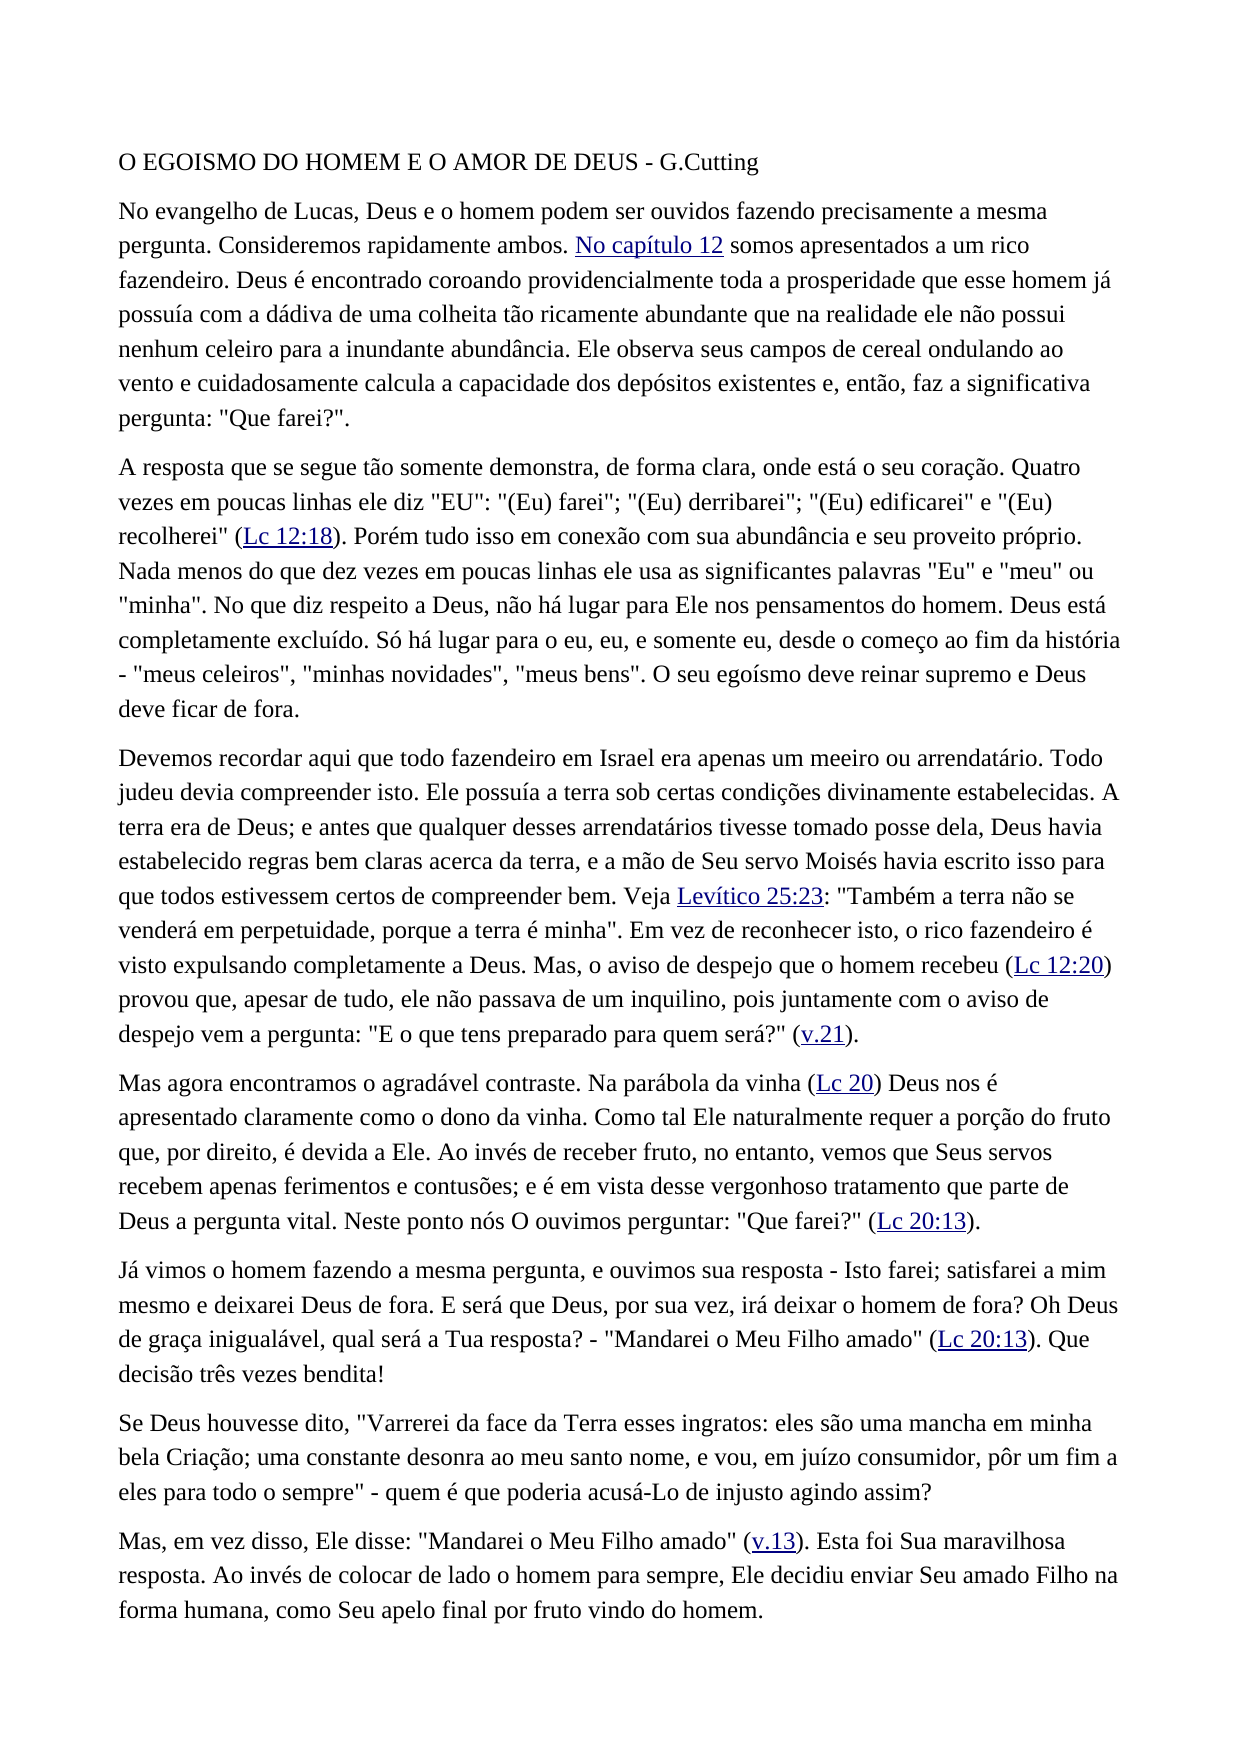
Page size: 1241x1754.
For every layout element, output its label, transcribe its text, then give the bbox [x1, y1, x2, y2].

text O EGOISMO DO HOMEM E O AMOR DE DEUS - G.Cutting [118, 147, 1122, 176]
text No evangelho de Lucas, Deus e o homem podem ser ouvidos fazendo precisamente a mesma pergunta. Consideremos rapidamente ambos. No capítulo 12 somos apresentados a um rico fazendeiro. Deus é encontrado coroando providencialmente toda a prosperidade que esse homem já possuía com a dádiva de uma colheita tão ricamente abundante que na realidade ele não possui nenhum celeiro para a inundante abundância. Ele observa seus campos de cereal ondulando ao vento e cuidadosamente calcula a capacidade dos depósitos existentes e, então, faz a significativa pergunta: "Que farei?". [118, 196, 1122, 432]
text Devemos recordar aqui que todo fazendeiro em Israel era apenas um meeiro ou arrendatário. Todo judeu devia compreender isto. Ele possuía a terra sob certas condições divinamente estabelecidas. A terra era de Deus; e antes que qualquer desses arrendatários tivesse tomado posse dela, Deus havia estabelecido regras bem claras acerca da terra, e a mão de Seu servo Moisés havia escrito isso para que todos estivessem certos de compreender bem. Veja Levítico 25:23: "Também a terra não se venderá em perpetuidade, porque a terra é minha". Em vez de reconhecer isto, o rico fazendeiro é visto expulsando completamente a Deus. Mas, o aviso de despejo que o homem recebeu (Lc 12:20) provou que, apesar de tudo, ele não passava de um inquilino, pois juntamente com o aviso de despejo vem a pergunta: "E o que tens preparado para quem será?" (v.21). [118, 743, 1122, 1047]
text Mas agora encontramos o agradável contraste. Na parábola da vinha (Lc 20) Deus nos é apresentado claramente como o dono da vinha. Como tal Ele naturalmente requer a porção do fruto que, por direito, é devida a Ele. Ao invés de receber fruto, no entanto, vemos que Seus servos recebem apenas ferimentos e contusões; e é em vista desse vergonhoso tratamento que parte de Deus a pergunta vital. Neste ponto nós O ouvimos perguntar: "Que farei?" (Lc 20:13). [118, 1068, 1122, 1235]
text Se Deus houvesse dito, "Varrerei da face da Terra esses ingratos: eles são uma mancha em minha bela Criação; uma constante desonra ao meu santo nome, e vou, em juízo consumidor, pôr um fim a eles para todo o sempre" - quem é que poderia acusá-Lo de injusto agindo assim? [118, 1408, 1122, 1506]
text Já vimos o homem fazendo a mesma pergunta, e ouvimos sua resposta - Isto farei; satisfarei a mim mesmo e deixarei Deus de fora. E será que Deus, por sua vez, irá deixar o homem de fora? Oh Deus de graça inigualável, qual será a Tua resposta? - "Mandarei o Meu Filho amado" (Lc 20:13). Que decisão três vezes bendita! [118, 1255, 1122, 1387]
text Mas, em vez disso, Ele disse: "Mandarei o Meu Filho amado" (v.13). Esta foi Sua maravilhosa resposta. Ao invés de colocar de lado o homem para sempre, Ele decidiu enviar Seu amado Filho na forma humana, como Seu apelo final por fruto vindo do homem. [118, 1526, 1122, 1624]
text A resposta que se segue tão somente demonstra, de forma clara, onde está o seu coração. Quatro vezes em poucas linhas ele diz "EU": "(Eu) farei"; "(Eu) derribarei"; "(Eu) edificarei" e "(Eu) recolherei" (Lc 12:18). Porém tudo isso em conexão com sua abundância e seu proveito próprio. Nada menos do que dez vezes em poucas linhas ele usa as significantes palavras "Eu" e "meu" ou "minha". No que diz respeito a Deus, não há lugar para Ele nos pensamentos do homem. Deus está completamente excluído. Só há lugar para o eu, eu, e somente eu, desde o começo ao fim da história - "meus celeiros", "minhas novidades", "meus bens". O seu egoísmo deve reinar supremo e Deus deve ficar de fora. [118, 452, 1122, 722]
